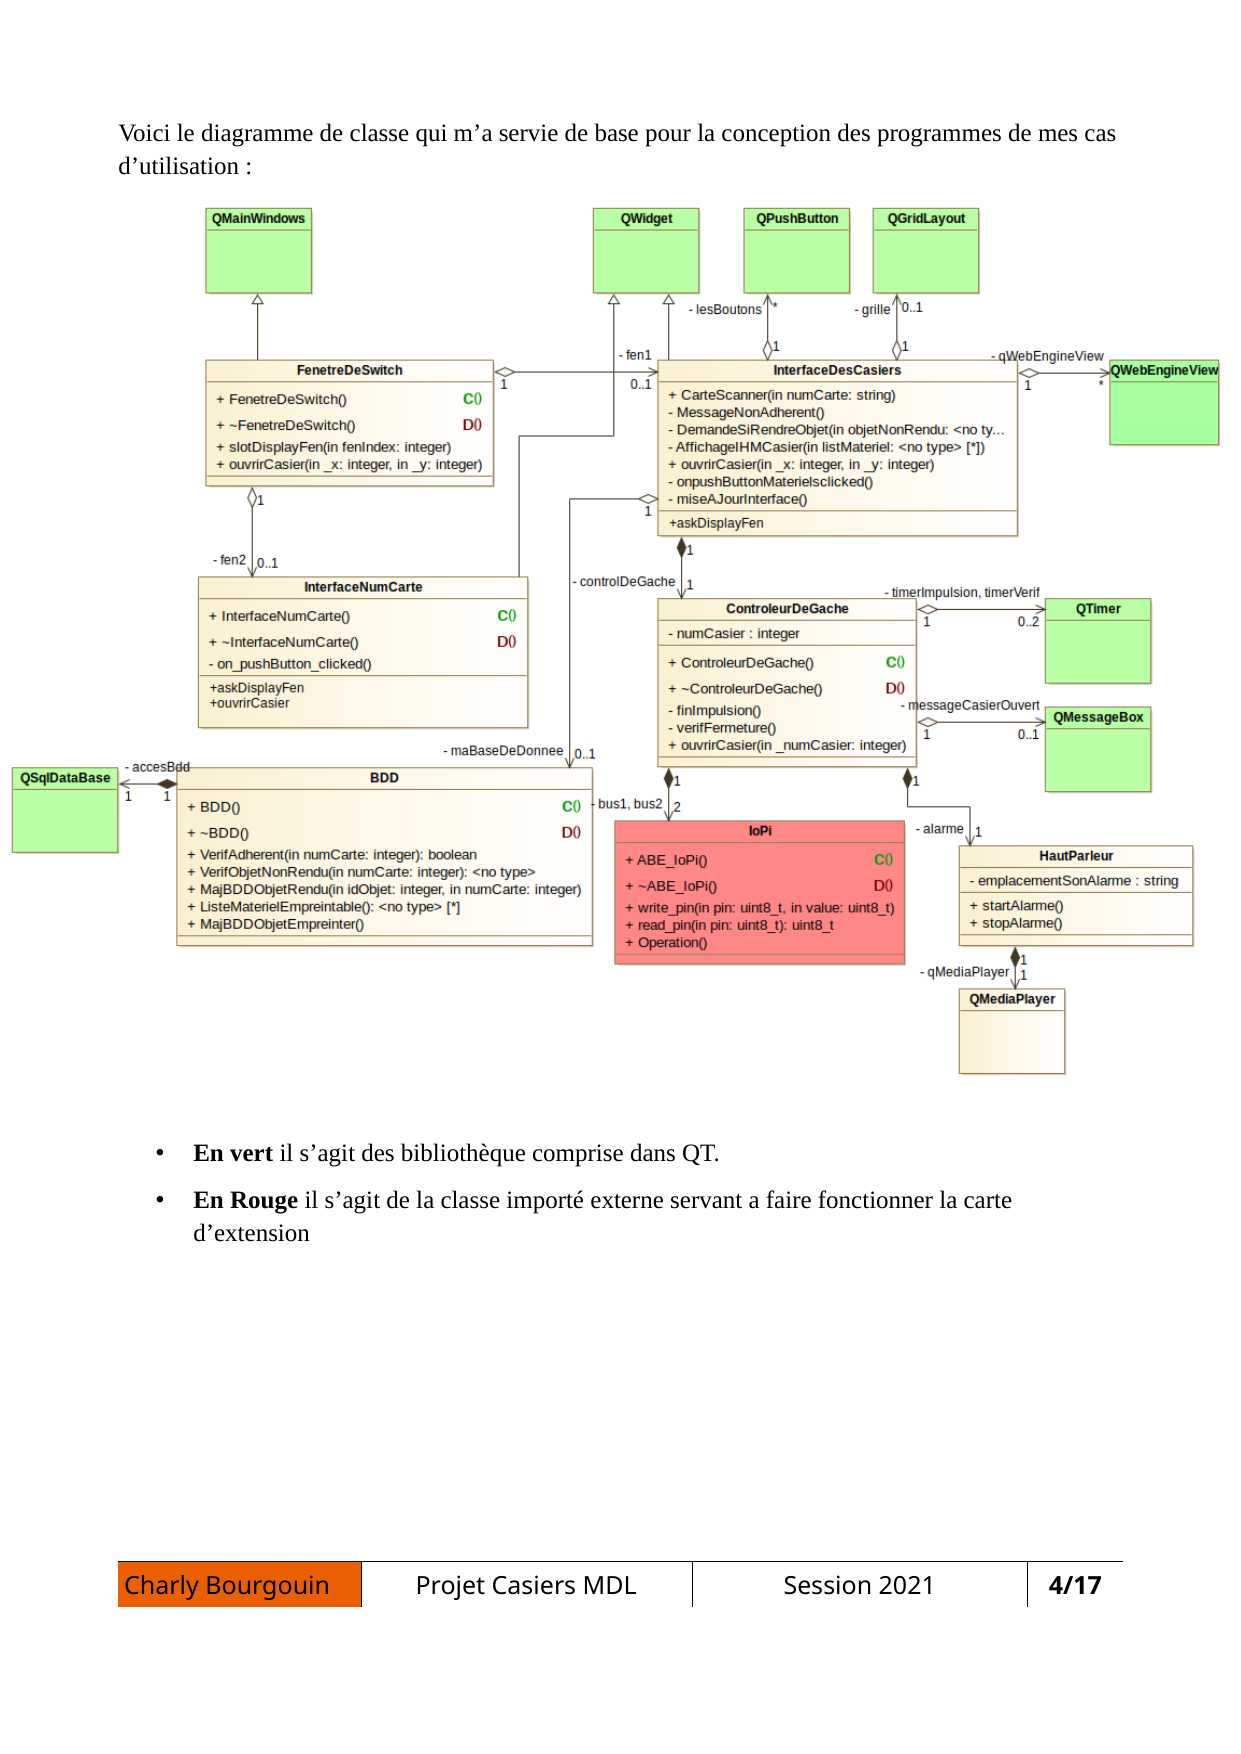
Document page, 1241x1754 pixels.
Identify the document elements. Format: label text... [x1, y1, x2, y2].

picture [1, 197, 1231, 1086]
list En vert il s’agit des bibliothèque comprise dans QT. [156, 1138, 1122, 1167]
list En Rouge il s’agit de la classe importé externe servant a faire fonctionner la carte d’extension [156, 1186, 1122, 1247]
text Voici le diagramme de classe qui m’a servie de base pour la conception des programmes de mes cas d’utilisation : [118, 118, 1122, 180]
